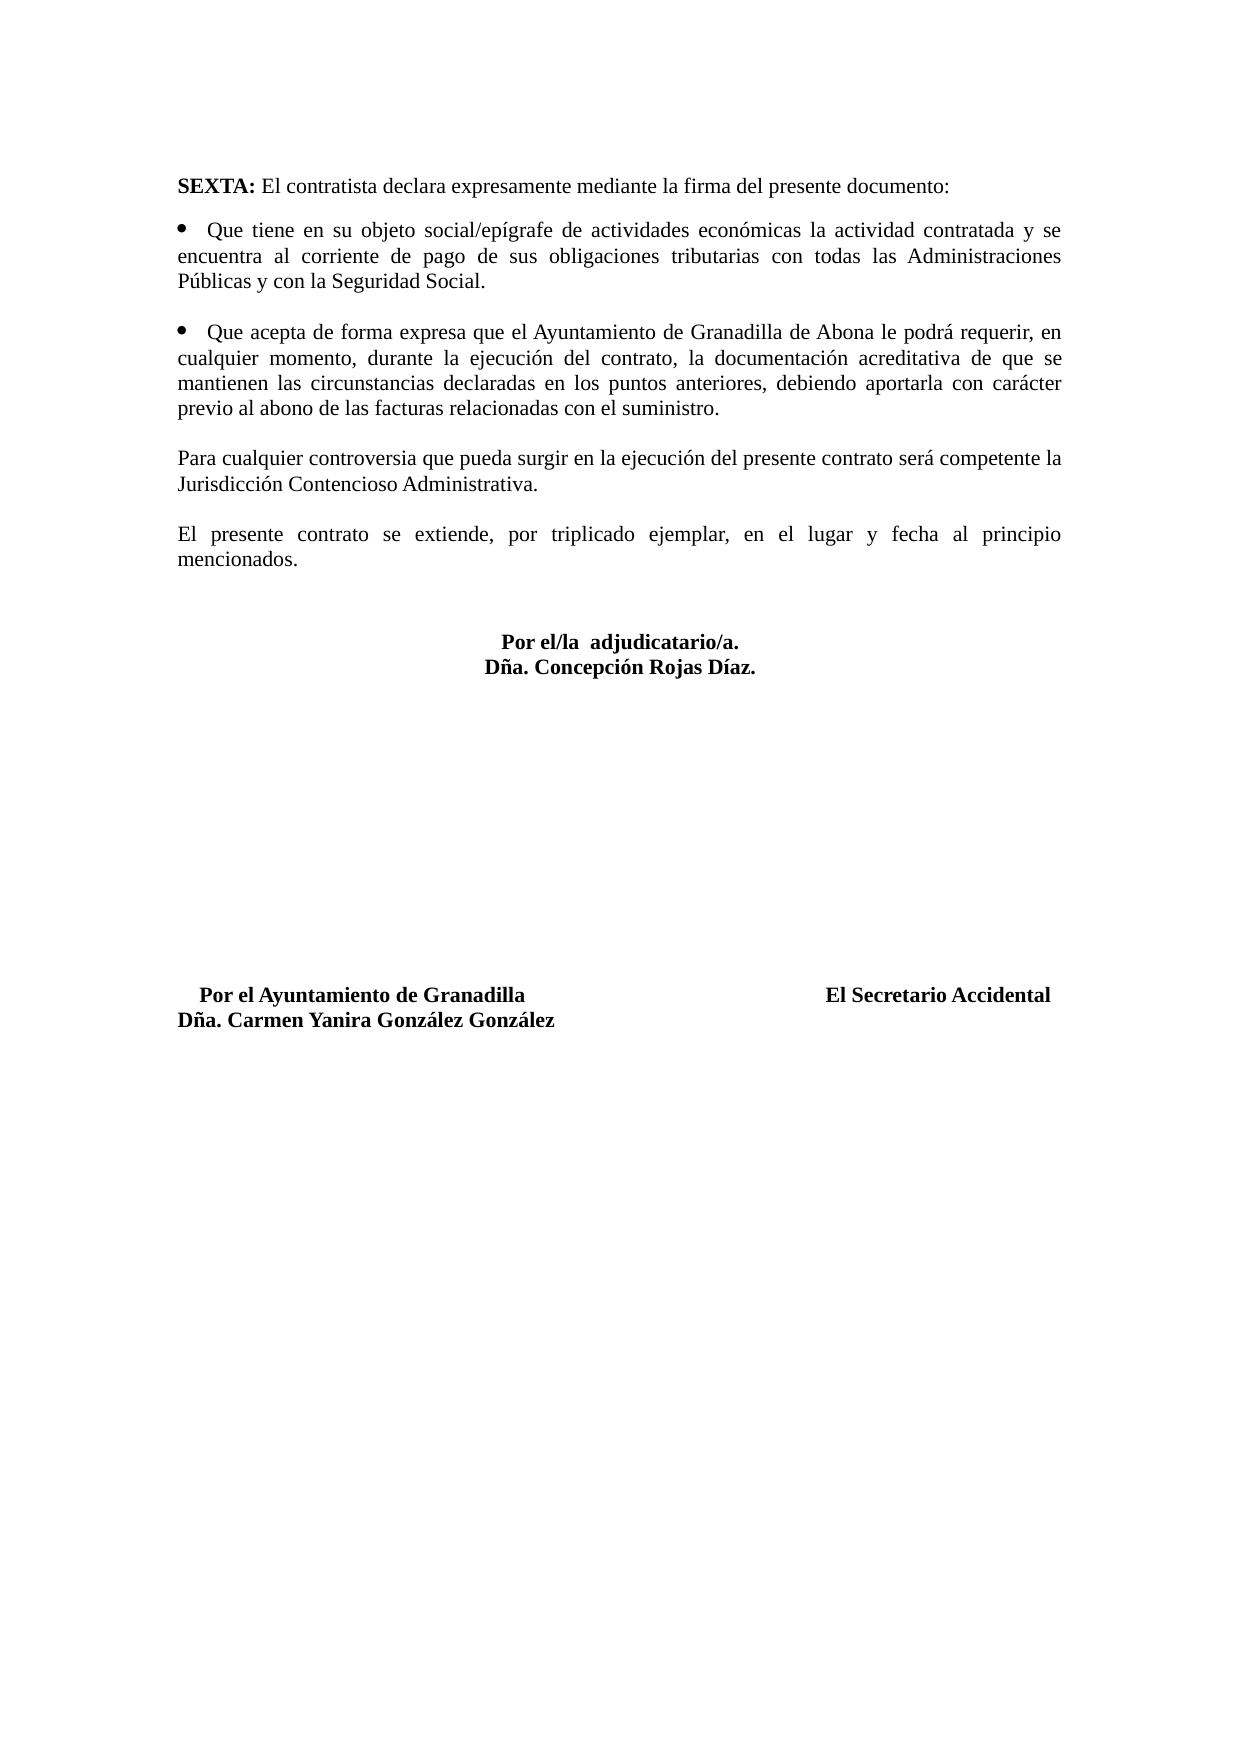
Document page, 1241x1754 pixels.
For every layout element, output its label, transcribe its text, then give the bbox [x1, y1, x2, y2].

text Dña. Carmen Yanira González González [177, 1007, 1063, 1032]
list Que tiene en su objeto social/epígrafe de actividades económicas la actividad contratada y se encuentra al corriente de pago de sus obligaciones tributarias con todas las Administraciones Públicas y con la Seguridad Social. [177, 217, 1063, 293]
text Para cualquier controversia que pueda surgir en la ejecución del presente contrato será competente la Jurisdicción Contencioso Administrativa. [177, 445, 1063, 496]
text Dña. Concepción Rojas Díaz. [177, 654, 1063, 679]
subtitle El presente contrato se extiende, por triplicado ejemplar, en el lugar y fecha al principio mencionados. [177, 521, 1063, 571]
text SEXTA: El contratista declara expresamente mediante la firma del presente documento: [177, 173, 1063, 198]
text Por el Ayuntamiento de Granadilla El Secretario Accidental [177, 982, 1063, 1007]
text Por el/la adjudicatario/a. [177, 629, 1063, 654]
list Que acepta de forma expresa que el Ayuntamiento de Granadilla de Abona le podrá requerir, en cualquier momento, durante la ejecución del contrato, la documentación acreditativa de que se mantienen las circunstancias declaradas en los puntos anteriores, debiendo aportarla con carácter previo al abono de las facturas relacionadas con el suministro. [177, 319, 1063, 420]
